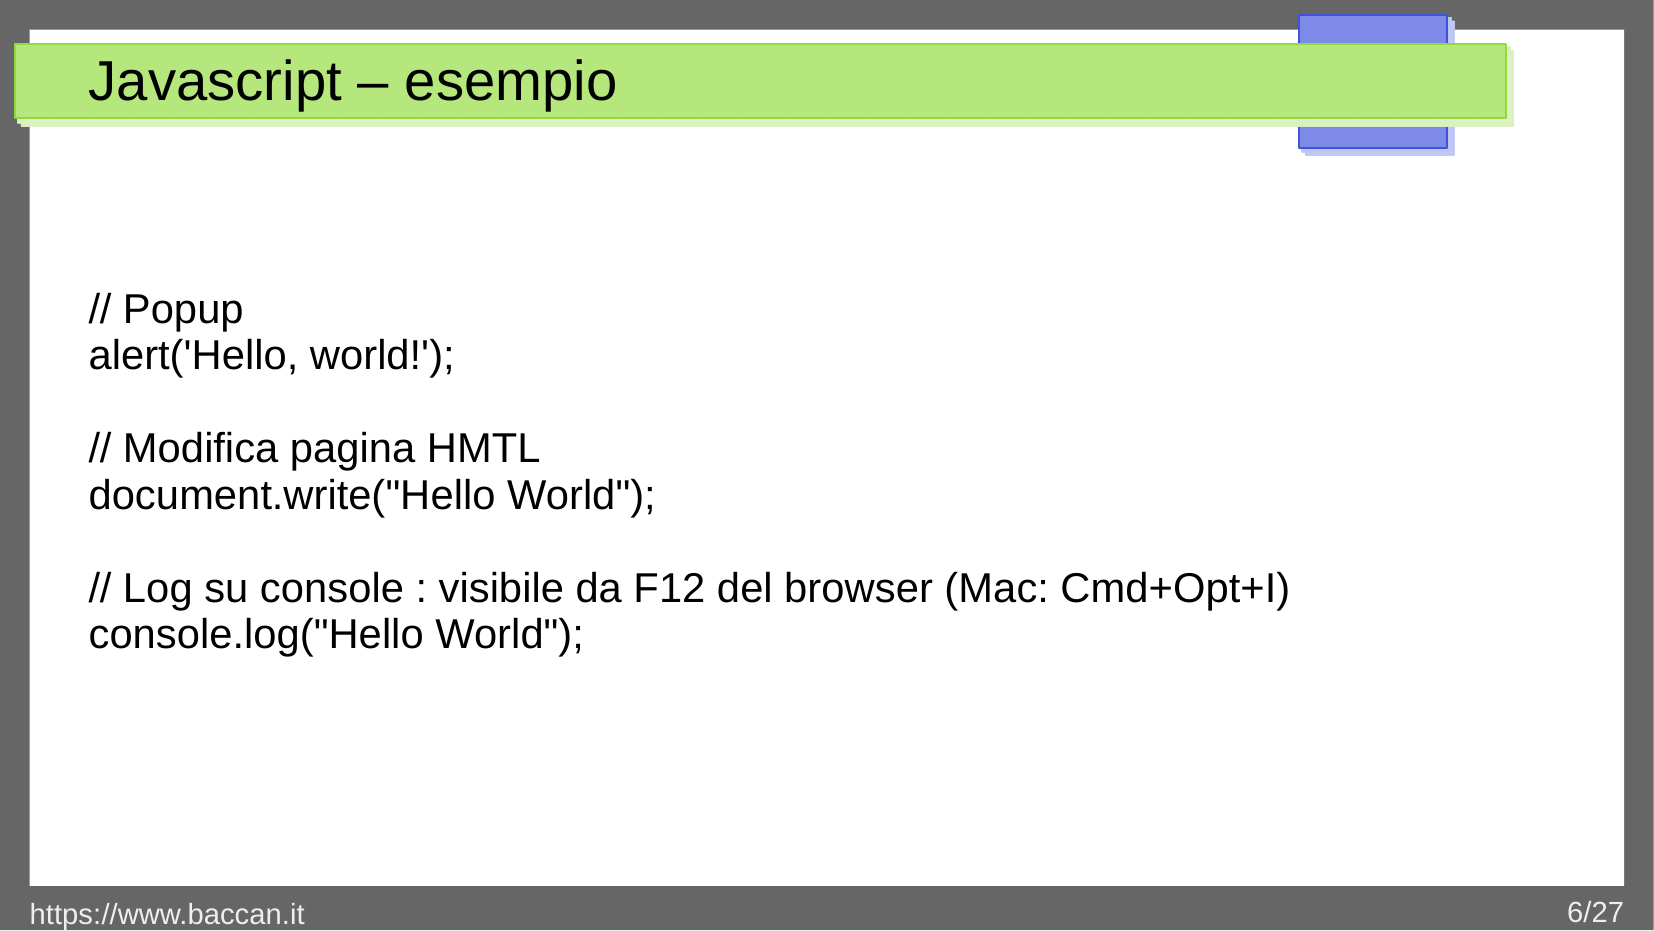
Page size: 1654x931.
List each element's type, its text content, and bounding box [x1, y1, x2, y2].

text_box // Popup alert('Hello, world!'); // Modifica pagina HMTL document.write("Hello World"); // Log su console : visibile da F12 del browser (Mac: Cmd+Opt+I) console.log("Hello World"); [88, 123, 1565, 867]
title Javascript – esempio [88, 44, 1506, 119]
